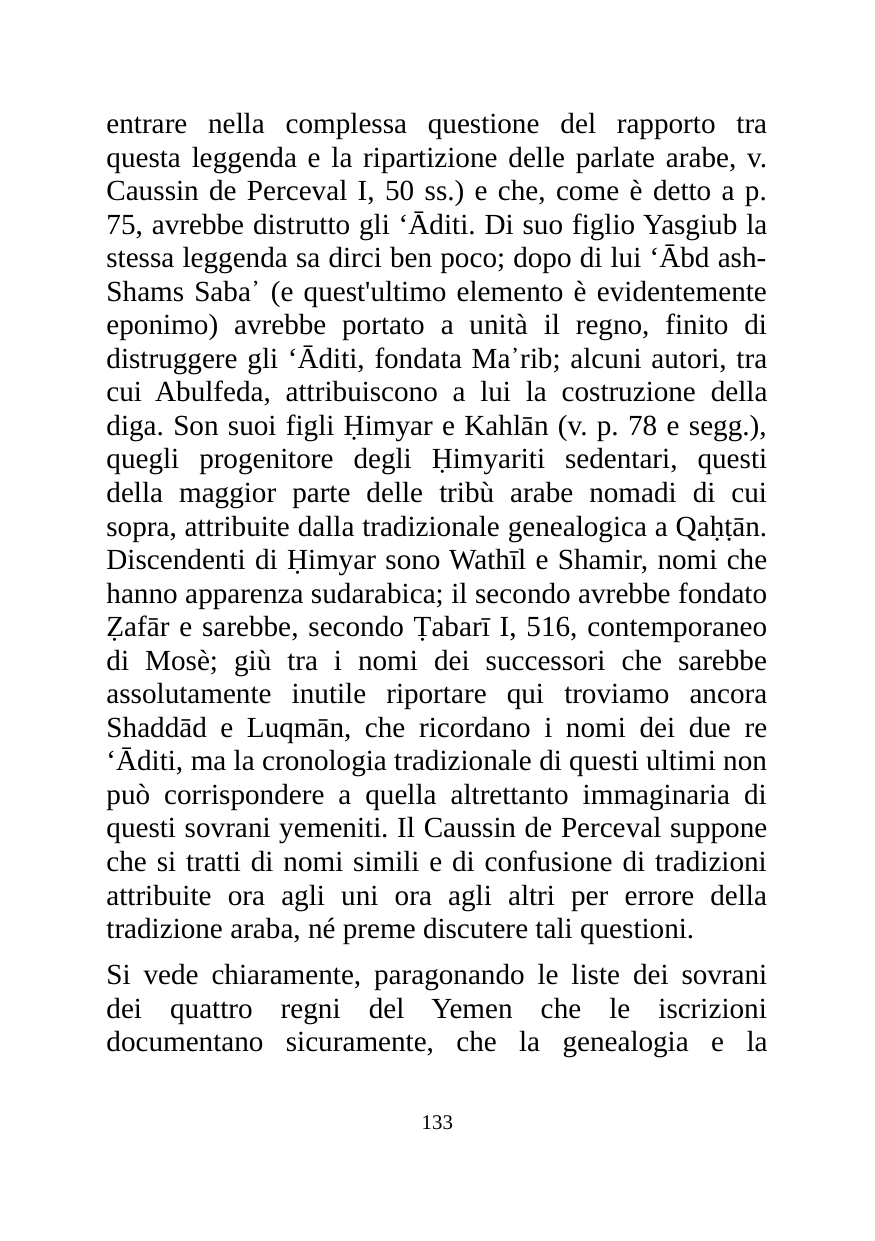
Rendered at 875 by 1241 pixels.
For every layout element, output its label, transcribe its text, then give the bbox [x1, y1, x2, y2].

text entrare nella complessa questione del rapporto tra questa leggenda e la ripartizione delle parlate arabe, v. Caussin de Perceval I, 50 ss.) e che, come è detto a p. 75, avrebbe distrutto gli ‘Āditi. Di suo figlio Yasgiub la stessa leggenda sa dirci ben poco; dopo di lui ‘Ābd ash-Shams Saba᾽ (e quest'ultimo elemento è evidentemente eponimo) avrebbe portato a unità il regno, finito di distruggere gli ‘Āditi, fondata Ma᾽rib; alcuni autori, tra cui Abulfeda, attribuiscono a lui la costruzione della diga. Son suoi figli Ḥimyar e Kahlān (v. p. 78 e segg.), quegli progenitore degli Ḥimyariti sedentari, questi della maggior parte delle tribù arabe nomadi di cui sopra, attribuite dalla tradizionale genealogica a Qaḥṭān. Discendenti di Ḥimyar sono Wathīl e Shamir, nomi che hanno apparenza sudarabica; il secondo avrebbe fondato Ẓafār e sarebbe, secondo Ṭabarī I, 516, contemporaneo di Mosè; giù tra i nomi dei successori che sarebbe assolutamente inutile riportare qui troviamo ancora Shaddād e Luqmān, che ricordano i nomi dei due re ‘Āditi, ma la cronologia tradizionale di questi ultimi non può corrispondere a quella altrettanto immaginaria di questi sovrani yemeniti. Il Caussin de Perceval suppone che si tratti di nomi simili e di confusione di tradizioni attribuite ora agli uni ora agli altri per errore della tradizione araba, né preme discutere tali questioni. [106, 106, 768, 945]
text Si vede chiaramente, paragonando le liste dei sovrani dei quattro regni del Yemen che le iscrizioni documentano sicuramente, che la genealogia e la [106, 957, 768, 1058]
